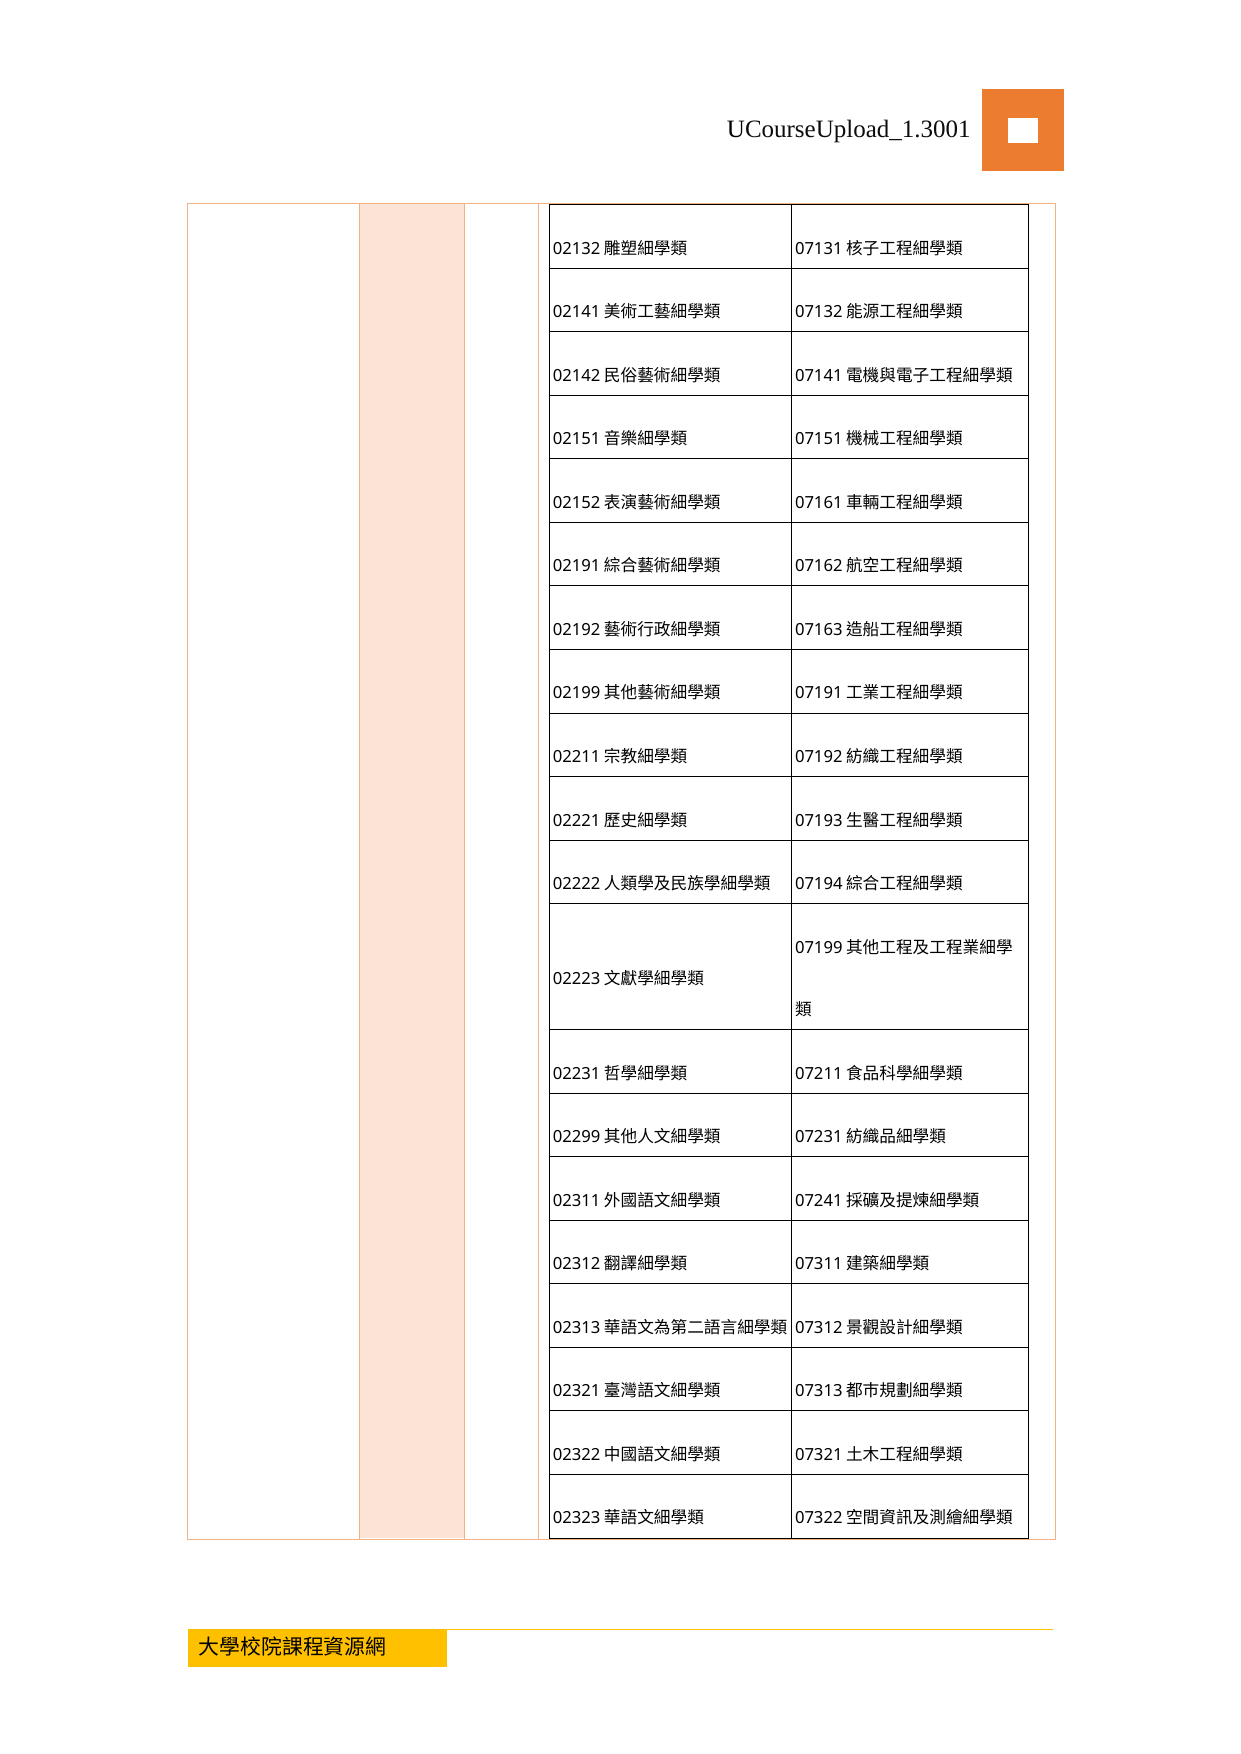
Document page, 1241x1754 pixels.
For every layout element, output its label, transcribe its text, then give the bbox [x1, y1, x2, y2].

table_cell 02192藝術行政細學類 [550, 586, 791, 649]
table_cell 07193生醫工程細學類 [792, 777, 1028, 839]
table_cell [360, 204, 464, 1538]
table_cell 07199其他工程及工程業細學類 [792, 904, 1028, 1029]
table_cell 07231紡織品細學類 [792, 1094, 1028, 1156]
table_cell 07132能源工程細學類 [792, 269, 1028, 331]
table_cell 07312景觀設計細學類 [792, 1284, 1028, 1347]
table_cell 02191綜合藝術細學類 [550, 523, 791, 585]
table_cell [1029, 204, 1055, 1538]
table_cell 02199其他藝術細學類 [550, 650, 791, 712]
table_cell [539, 204, 549, 1538]
table_cell 02141美術工藝細學類 [550, 269, 791, 331]
table_cell 07131核子工程細學類 [792, 205, 1028, 268]
table_cell 07313都巿規劃細學類 [792, 1348, 1028, 1410]
table_cell 02322中國語文細學類 [550, 1411, 791, 1474]
table_cell 07191工業工程細學類 [792, 650, 1028, 712]
table_cell 07211食品科學細學類 [792, 1030, 1028, 1093]
table_cell 02321臺灣語文細學類 [550, 1348, 791, 1410]
table_cell 02311外國語文細學類 [550, 1157, 791, 1220]
table_cell 07321土木工程細學類 [792, 1411, 1028, 1474]
table_cell 02323華語文細學類 [550, 1475, 791, 1537]
table_cell 07322空間資訊及測繪細學類 [792, 1475, 1028, 1537]
table_cell 07161車輛工程細學類 [792, 459, 1028, 522]
table_cell 02142民俗藝術細學類 [550, 332, 791, 395]
table_cell 02222人類學及民族學細學類 [550, 841, 791, 903]
table_cell 02152表演藝術細學類 [550, 459, 791, 522]
table_cell [188, 204, 359, 1538]
table_cell 02312翻譯細學類 [550, 1221, 791, 1283]
table_cell [465, 204, 538, 1538]
table_cell 07141電機與電子工程細學類 [792, 332, 1028, 395]
table_cell 07151機械工程細學類 [792, 396, 1028, 458]
table_cell 07162航空工程細學類 [792, 523, 1028, 585]
table_cell 02313華語文為第二語言細學類 [550, 1284, 791, 1347]
table_cell 02151音樂細學類 [550, 396, 791, 458]
table_cell 02223文獻學細學類 [550, 904, 791, 1029]
table_cell 07311建築細學類 [792, 1221, 1028, 1283]
table_cell 02132雕塑細學類 [550, 205, 791, 268]
table_cell 07241採礦及提煉細學類 [792, 1157, 1028, 1220]
table_cell 02211宗教細學類 [550, 714, 791, 776]
table_cell 02231哲學細學類 [550, 1030, 791, 1093]
table_cell 02221歷史細學類 [550, 777, 791, 839]
table_cell 07163造船工程細學類 [792, 586, 1028, 649]
table_cell 07194綜合工程細學類 [792, 841, 1028, 903]
table_cell 02299其他人文細學類 [550, 1094, 791, 1156]
table_cell 07192紡織工程細學類 [792, 714, 1028, 776]
